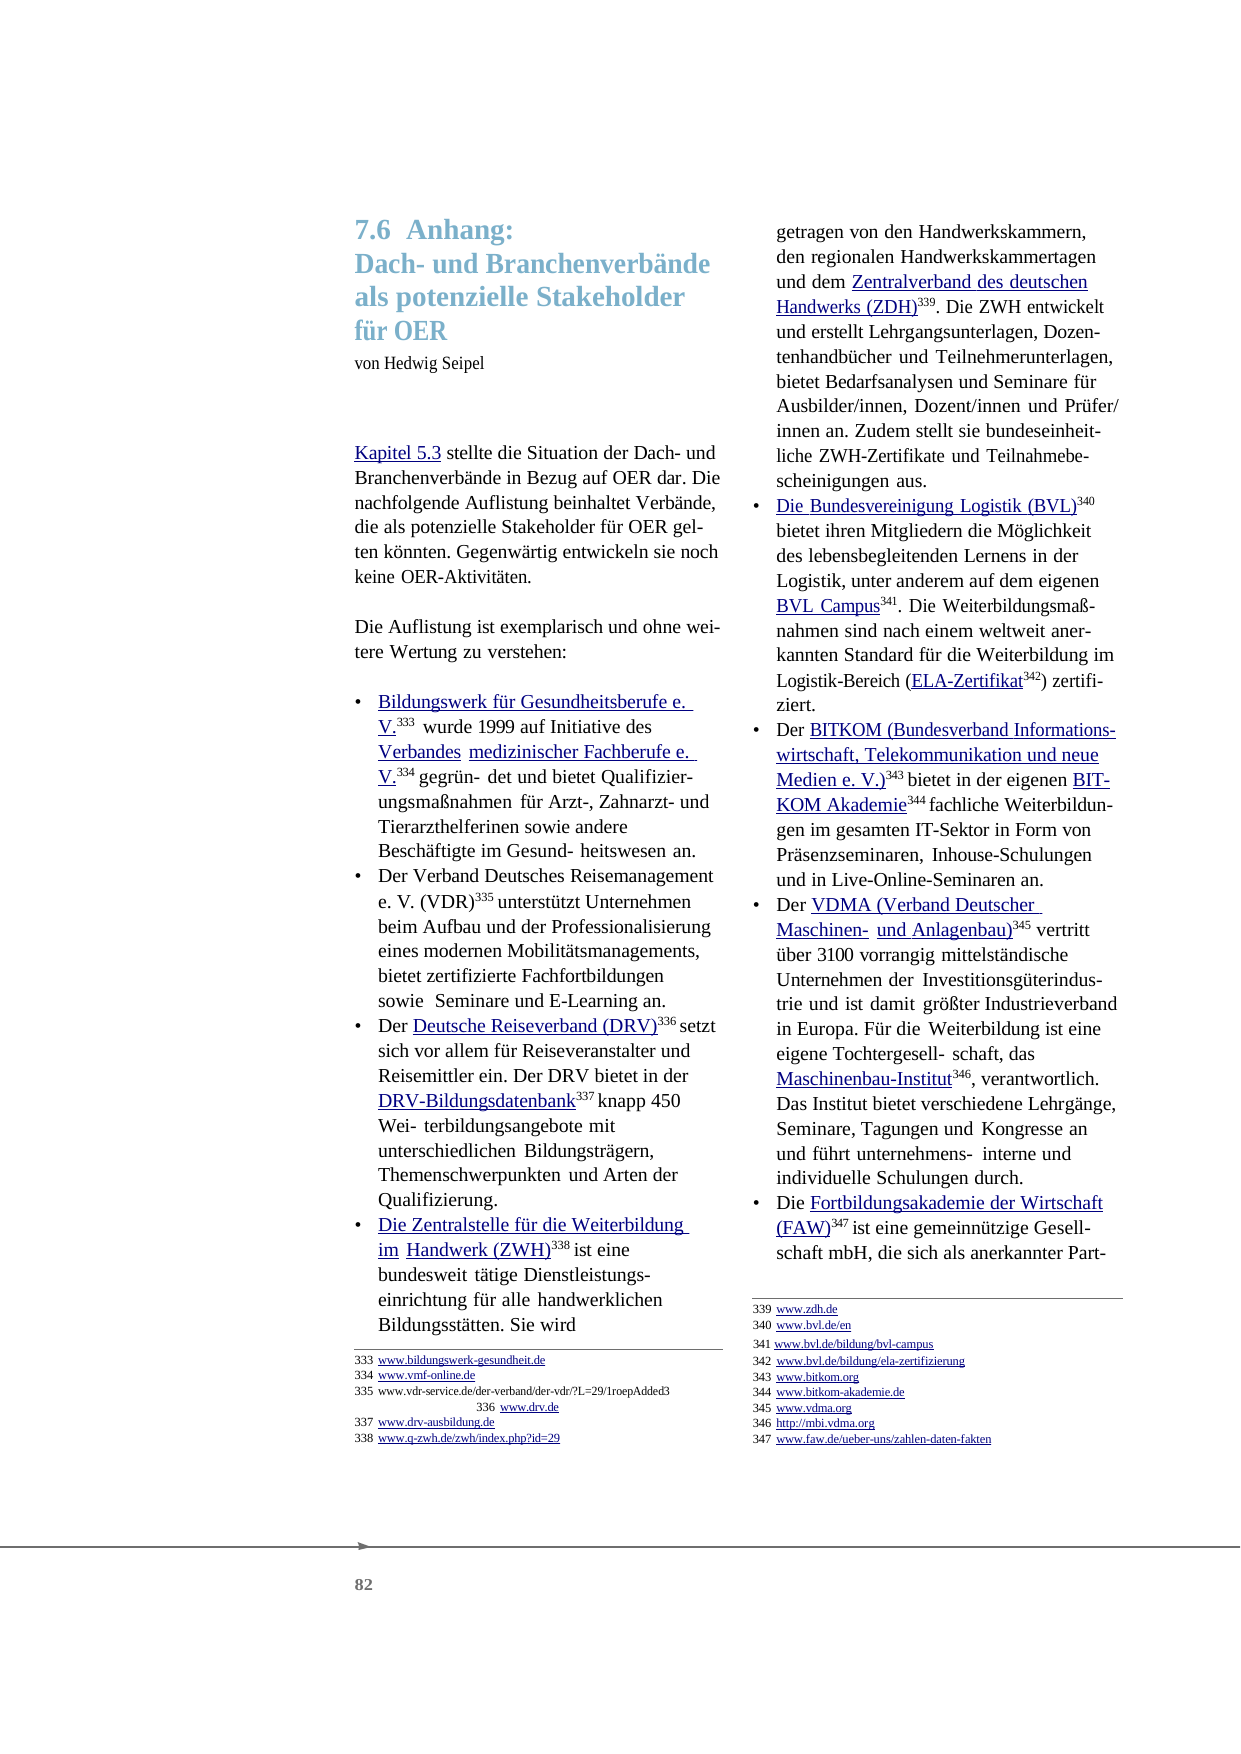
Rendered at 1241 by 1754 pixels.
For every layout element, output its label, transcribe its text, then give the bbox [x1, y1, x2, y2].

list www.bvl.de/bildung/ela-zertifizierung [753, 1354, 1240, 1368]
list www.vmf-online.de [354, 1368, 681, 1382]
list Die Zentralstelle für die Weiterbildung im Handwerk (ZWH)338 ist eine bundesweit tätige Dienstleistungs­einrichtung für alle handwerklichen Bildungsstätten. Sie wird [354, 1213, 707, 1336]
text e. V. (VDR)335 unterstützt Unternehmen beim Aufbau und der Professionalisierung eines modernen Mobilitätsmanagements, bietet zertifizierte Fachfortbildungen sowie Seminare und E-Learning an. [378, 889, 714, 1012]
list Der Verband Deutsches Reisemanagement [354, 864, 723, 887]
text von Hedwig Seipel [354, 352, 723, 373]
list www.bildungswerk-gesundheit.de [354, 1352, 681, 1367]
list Die Fortbildungsakademie der Wirtschaft (FAW)347 ist eine gemeinnützige Gesell- schaft mbH, die sich als anerkannter Part- [753, 1191, 1108, 1264]
list www.faw.de/ueber-uns/zahlen-daten-fakten [753, 1432, 1240, 1446]
text Die Auflistung ist exemplarisch und ohne wei- tere Wertung zu verstehen: [354, 615, 722, 663]
list www.q-zwh.de/zwh/index.php?id=29 [354, 1431, 681, 1445]
list www.vdr-service.de/der-verband/der-vdr/?L=29/1roepAdded3 [354, 1384, 681, 1398]
list http://mbi.vdma.org [753, 1416, 1240, 1431]
list www.drv.de [354, 1399, 681, 1414]
list www.drv-ausbildung.de [354, 1415, 681, 1429]
text getragen von den Handwerkskammern, den regionalen Handwerkskammertagen und dem Zentralverband des deutschen Handwerks (ZDH)339. Die ZWH entwickelt und erstellt Lehrgangsunterlagen, Dozen- tenhandbücher und Teilnehmerunterlagen, bietet Bedarfsanalysen und Seminare für Ausbilder/innen, Dozent/innen und Prüfer/ innen an. Zudem stellt sie bundeseinheit- liche ZWH-Zertifikate und Teilnahmebe- scheinigungen aus. [776, 221, 1122, 492]
list Der VDMA (Verband Deutscher Maschinen- und Anlagenbau)345 vertritt über 3100 vorrangig mittelständische Unternehmen der Investitionsgüter­indus­trie und ist damit größter Industrieverband in Europa. Für die Weiterbildung ist eine eigene Tochtergesell- schaft, das Maschinenbau-Institut346, verantwortlich. Das Institut bietet verschiedene Lehrgänge, Seminare, Tagungen und Kongresse an und führt unternehmens- interne und individuelle Schulungen durch. [753, 893, 1121, 1189]
list www.vdma.org [753, 1401, 1240, 1415]
text 341 www.bvl.de/bildung/bvl-campus [354, 1337, 1240, 1351]
list www.bitkom.org [753, 1369, 1240, 1384]
list Die Bundesvereinigung Logistik (BVL)340 bietet ihren Mitgliedern die Möglichkeit des lebensbegleitenden Lernens in der Logistik, unter anderem auf dem eigenen BVL Campus341. Die Weiterbildungsmaß- nahmen sind nach einem weltweit aner- kannten Standard für die Weiterbildung im Logistik-Bereich (ELA-Zertifikat342) zertifi- ziert. [753, 494, 1117, 716]
list Der Deutsche Reiseverband (DRV)336 setzt sich vor allem für Reiseveranstalter und Reisemittler ein. Der DRV bietet in der DRV-Bildungsdatenbank337 knapp 450 Wei- terbildungsangebote mit unterschiedlichen Bildungsträgern, Themenschwerpunkten und Arten der Qualifizierung. [354, 1014, 722, 1211]
list Bildungswerk für Gesundheitsberufe e. V.333 wurde 1999 auf Initiative des Verbandes medizinischer Fachberufe e. V.334 gegrün- det und bietet Qualifizier­ungs­maßnahmen für Arzt-, Zahnarzt- und Tierarzthelferinen sowie andere Beschäftigte im Gesund- heitswesen an. [354, 690, 723, 862]
list www.bvl.de/en [753, 1318, 1131, 1332]
subtitle Anhang: [354, 212, 723, 246]
text 82 [354, 1575, 1240, 1594]
text Kapitel 5.3 stellte die Situation der Dach- und Branchenverbände in Bezug auf OER dar. Die nachfolgende Auflistung beinhaltet Verbände, die als potenzielle Stakeholder für OER gel- ten könnten. Gegenwärtig entwickeln sie noch keine OER-Aktivitäten. [354, 441, 720, 588]
list www.bitkom-akademie.de [753, 1385, 1240, 1399]
list Der BITKOM (Bundesverband Informations- wirtschaft, Telekommunikation und neue Medien e. V.)343 bietet in der eigenen BIT- KOM Akademie344 fachliche Weiterbildun- gen im gesamten IT-Sektor in Form von Präsenzseminaren, Inhouse-Schulungen und in Live-Online-Seminaren an. [753, 718, 1121, 891]
list www.zdh.de [753, 1302, 1131, 1317]
text Dach- und Branchenverbände als potenzielle Stakeholder für OER [354, 246, 714, 347]
